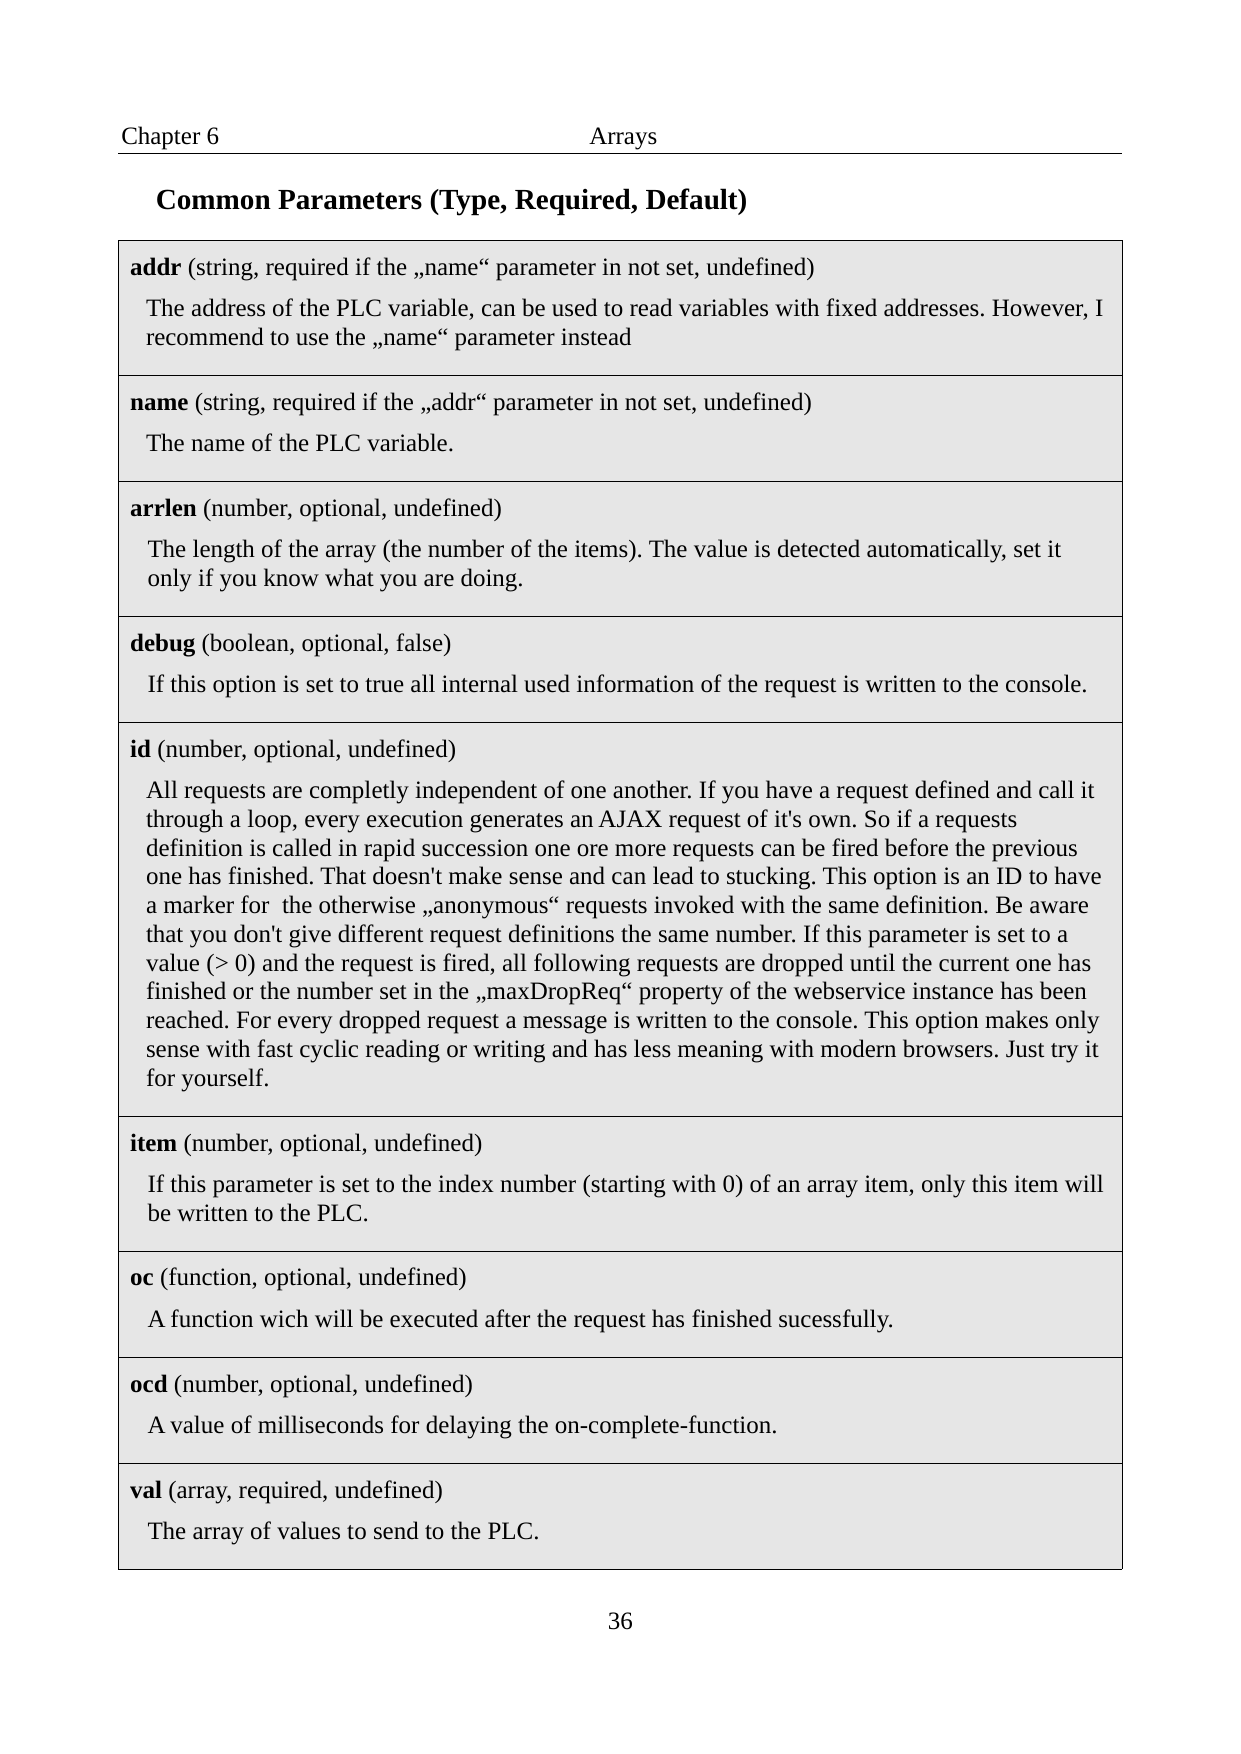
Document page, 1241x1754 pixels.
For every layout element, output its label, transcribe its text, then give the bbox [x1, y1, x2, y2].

table_cell id (number, optional, undefined) All requests are completly independent of one another. If you have a request defined and call it through a loop, every execution generates an AJAX request of it's own. So if a requests definition is called in rapid succession one ore more requests can be fired before the previous one has finished. That doesn't make sense and can lead to stucking. This option is an ID to have a marker for the otherwise „anonymous“ requests invoked with the same definition. Be aware that you don't give different request definitions the same number. If this parameter is set to a value (> 0) and the request is fired, all following requests are dropped until the current one has finished or the number set in the „maxDropReq“ property of the webservice instance has been reached. For every dropped request a message is written to the console. This option makes only sense with fast cyclic reading or writing and has less meaning with modern browsers. Just try it for yourself. [119, 723, 1122, 1116]
table_cell ocd (number, optional, undefined) A value of milliseconds for delaying the on-complete-function. [119, 1358, 1122, 1463]
table_cell oc (function, optional, undefined) A function wich will be executed after the request has finished sucessfully. [119, 1252, 1122, 1357]
table_cell debug (boolean, optional, false) If this option is set to true all internal used information of the request is written to the console. [119, 617, 1122, 722]
subtitle Common Parameters (Type, Required, Default) [156, 182, 1122, 216]
table_cell arrlen (number, optional, undefined) The length of the array (the number of the items). The value is detected automatically, set it only if you know what you are doing. [119, 482, 1122, 616]
table_cell name (string, required if the „addr“ parameter in not set, undefined) The name of the PLC variable. [119, 376, 1122, 481]
table_header addr (string, required if the „name“ parameter in not set, undefined) The address of the PLC variable, can be used to read variables with fixed addresses. However, I recommend to use the „name“ parameter instead [119, 241, 1122, 375]
table_cell item (number, optional, undefined) If this parameter is set to the index number (starting with 0) of an array item, only this item will be written to the PLC. [119, 1117, 1122, 1251]
table_cell val (array, required, undefined) The array of values to send to the PLC. [119, 1464, 1122, 1569]
